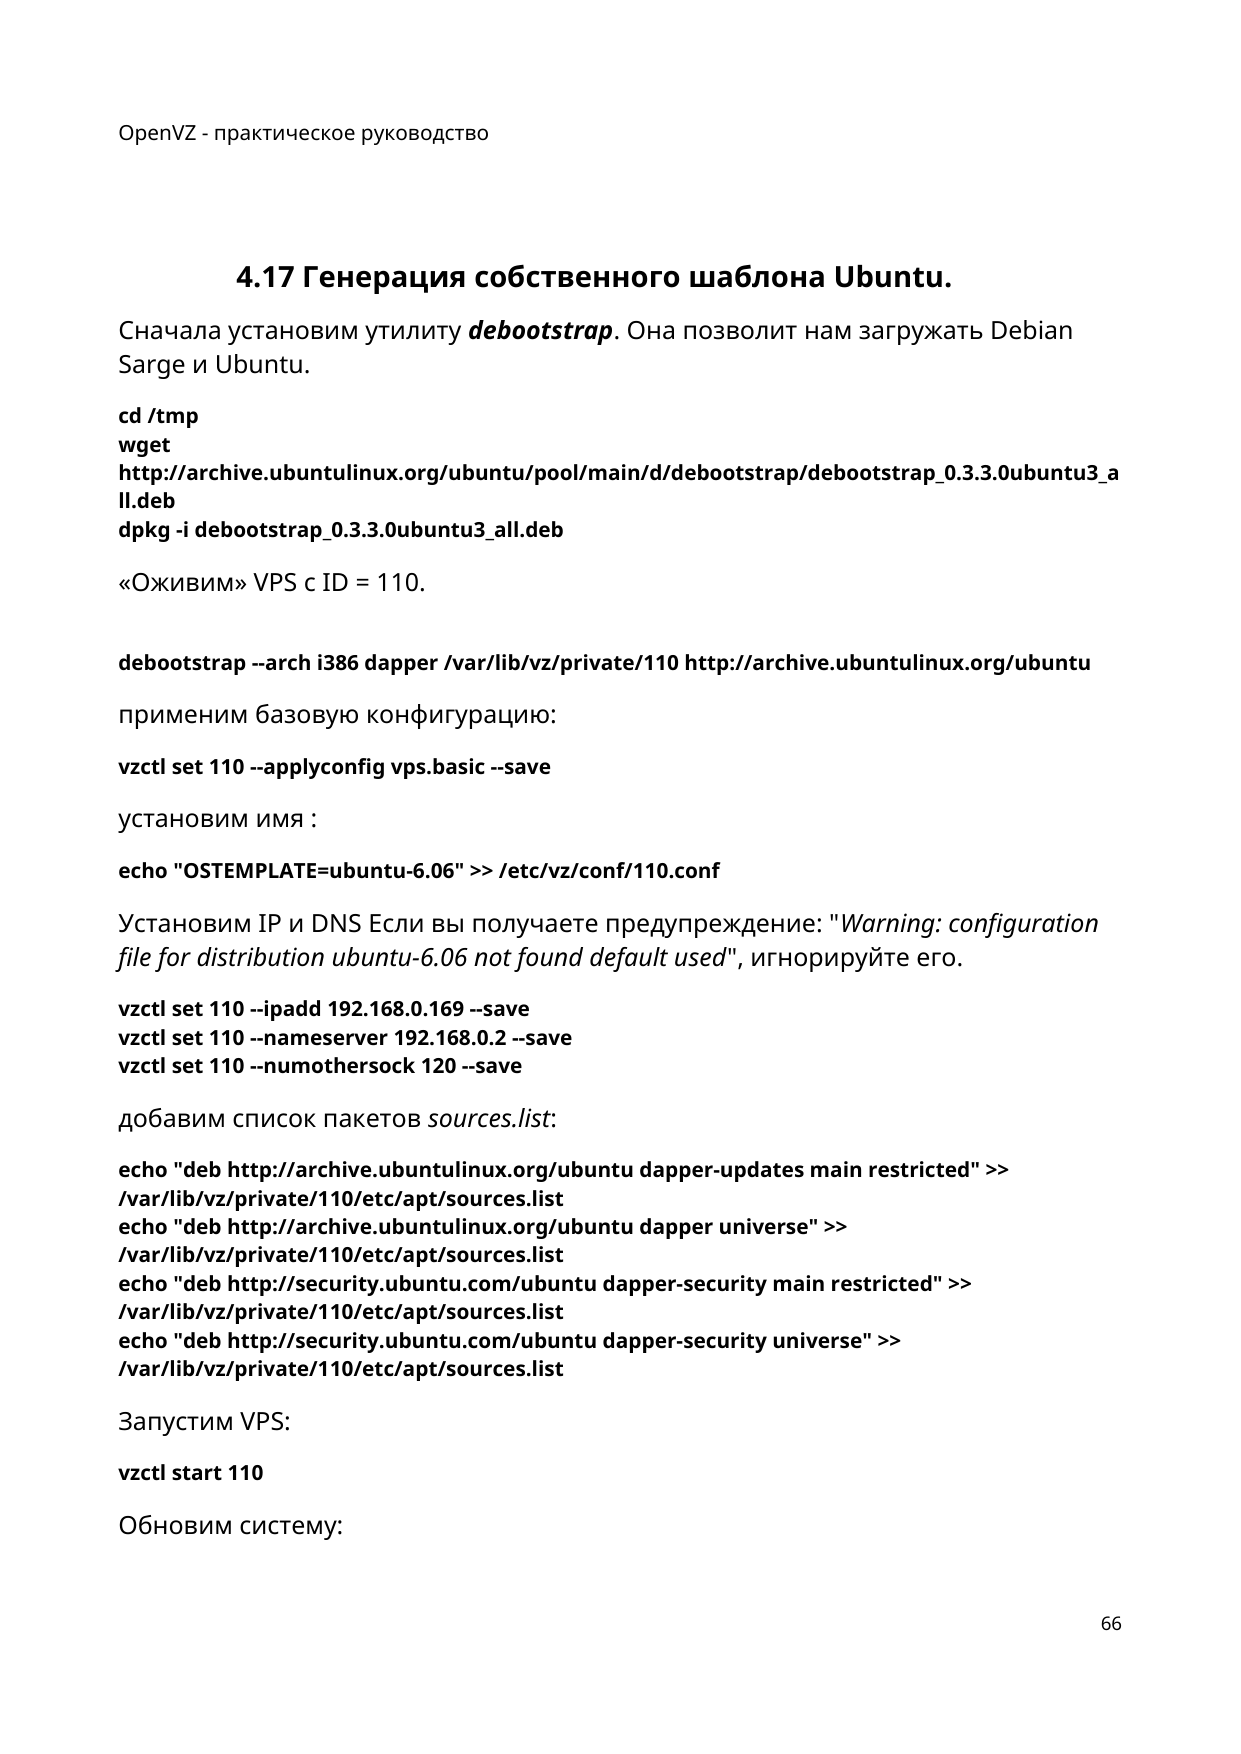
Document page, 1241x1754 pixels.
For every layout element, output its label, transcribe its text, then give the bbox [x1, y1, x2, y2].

text Сначала установим утилиту debootstrap. Она позволит нам загружать Debian Sarge и Ubuntu. [118, 312, 1122, 380]
text echo "OSTEMPLATE=ubuntu-6.06" >> /etc/vz/conf/110.conf [118, 856, 1122, 884]
text установим имя : [118, 801, 1122, 835]
text Запустим VPS: [118, 1403, 1122, 1438]
subtitle 4.17 Генерация собственного шаблона Ubuntu. [118, 256, 1122, 296]
text echo "deb http://archive.ubuntulinux.org/ubuntu dapper-updates main restricted" >> /var/lib/vz/private/110/etc/apt/sources.list echo "deb http://archive.ubuntulinux.org/ubuntu dapper universe" >> /var/lib/vz/private/110/etc/apt/sources.list echo "deb http://security.ubuntu.com/ubuntu dapper-security main restricted" >> /var/lib/vz/private/110/etc/apt/sources.list echo "deb http://security.ubuntu.com/ubuntu dapper-security universe" >> /var/lib/vz/private/110/etc/apt/sources.list [118, 1155, 1122, 1383]
text vzctl start 110 [118, 1458, 1122, 1487]
text «Оживим» VPS с ID = 110. [118, 564, 1122, 598]
text debootstrap --arch i386 dapper /var/lib/vz/private/110 http://archive.ubuntulinux.org/ubuntu [118, 648, 1122, 676]
text vzctl set 110 --ipadd 192.168.0.169 --save vzctl set 110 --nameserver 192.168.0.2 --save vzctl set 110 --numothersock 120 --save [118, 994, 1122, 1079]
text добавим список пакетов sources.list: [118, 1100, 1122, 1134]
text Обновим систему: [118, 1508, 1122, 1542]
text Установим IP и DNS Если вы получаете предупреждение: "Warning: configuration file for distribution ubuntu-6.06 not found default used", игнорируйте его. [118, 905, 1122, 973]
text применим базовую конфигурацию: [118, 697, 1122, 731]
text cd /tmp wget http://archive.ubuntulinux.org/ubuntu/pool/main/d/debootstrap/debootstrap_0.3.3.0ubuntu3_all.deb dpkg -i debootstrap_0.3.3.0ubuntu3_all.deb [118, 401, 1122, 543]
text vzctl set 110 --applyconfig vps.basic --save [118, 752, 1122, 780]
